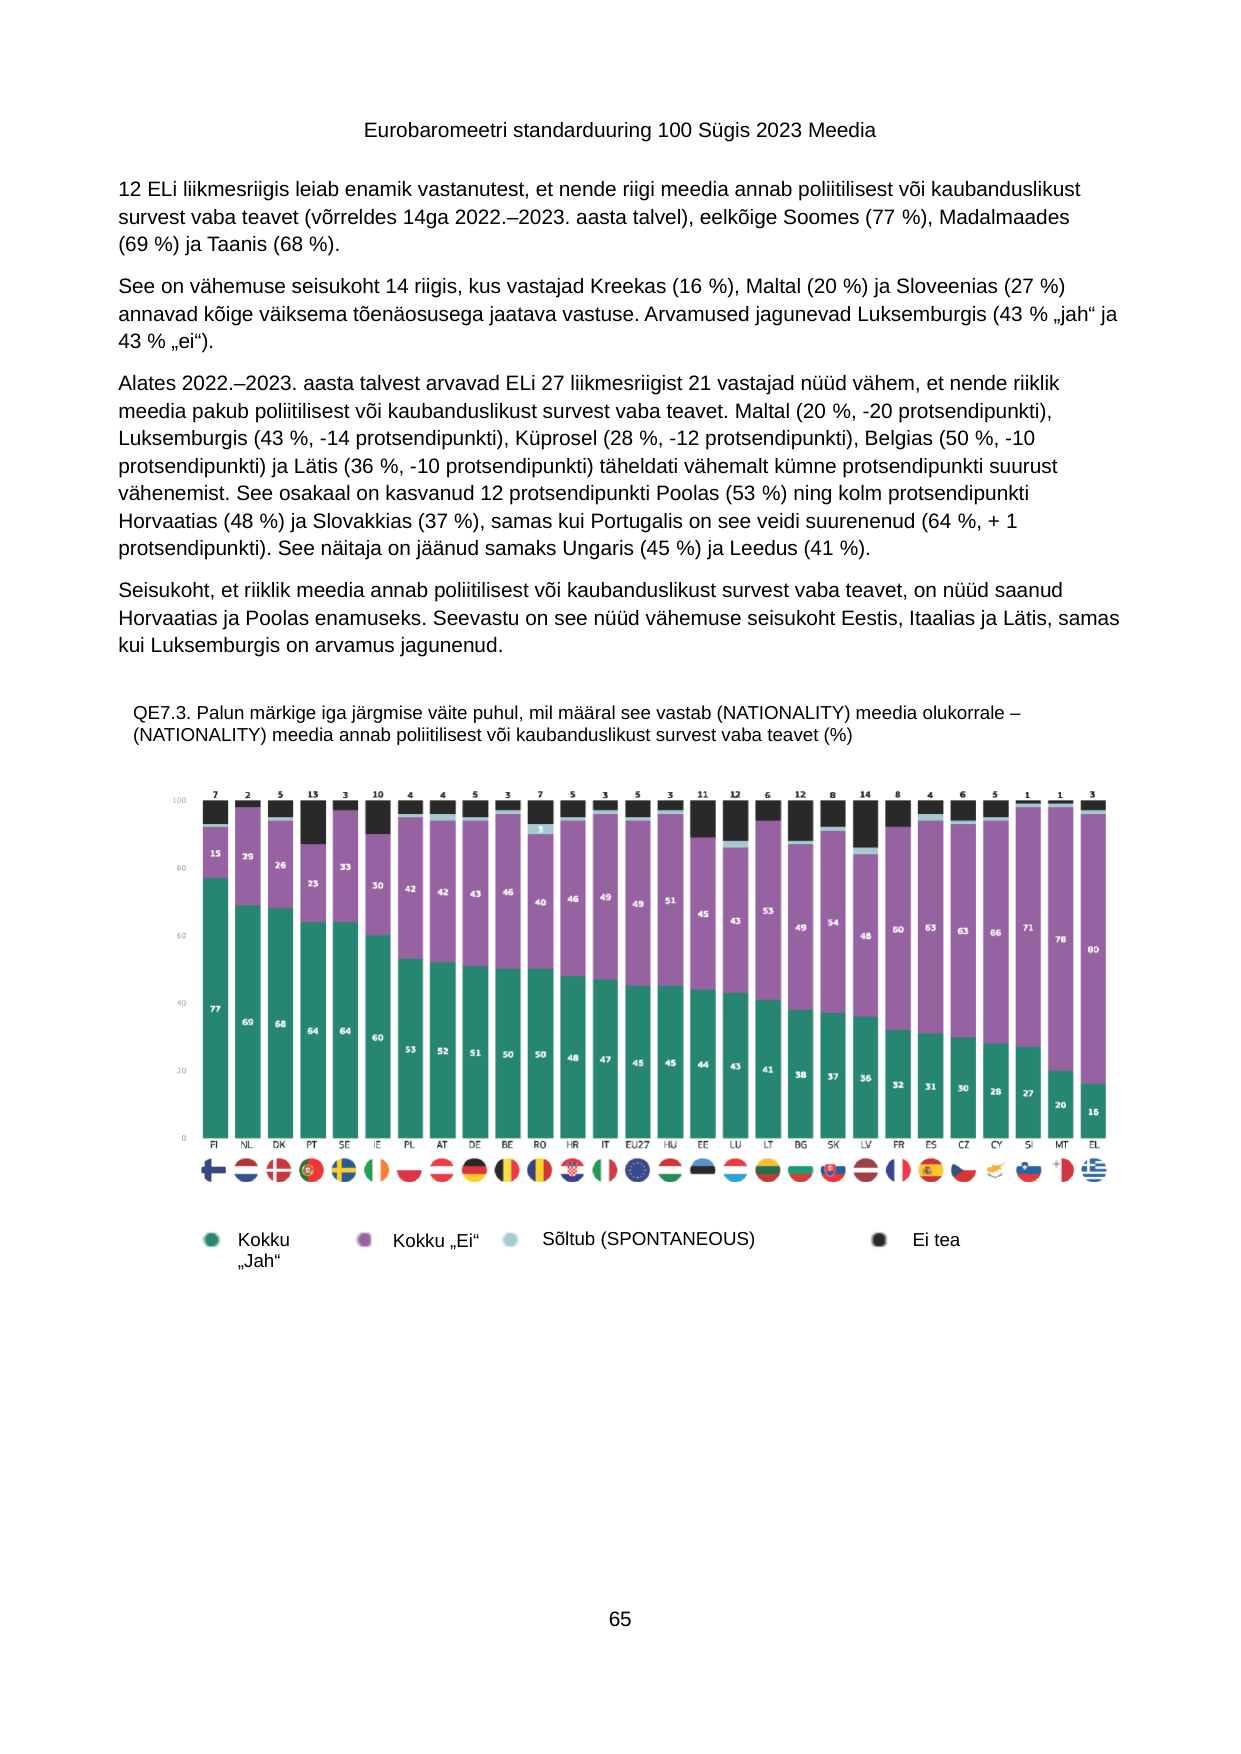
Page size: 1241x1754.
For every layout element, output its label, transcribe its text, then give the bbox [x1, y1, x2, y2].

text Alates 2022.–2023. aasta talvest arvavad ELi 27 liikmesriigist 21 vastajad nüüd vähem, et nende riiklik meedia pakub poliitilisest või kaubanduslikust survest vaba teavet. Maltal (20 %, -20 protsendipunkti), Luksemburgis (43 %, -14 protsendipunkti), Küprosel (28 %, -12 protsendipunkti), Belgias (50 %, -10 protsendipunkti) ja Lätis (36 %, -10 protsendipunkti) täheldati vähemalt kümne protsendipunkti suurust vähenemist. See osakaal on kasvanud 12 protsendipunkti Poolas (53 %) ning kolm protsendipunkti Horvaatias (48 %) ja Slovakkias (37 %), samas kui Portugalis on see veidi suurenenud (64 %, + 1 protsendipunkti). See näitaja on jäänud samaks Ungaris (45 %) ja Leedus (41 %). [118, 371, 1122, 560]
text See on vähemuse seisukoht 14 riigis, kus vastajad Kreekas (16 %), Maltal (20 %) ja Sloveenias (27 %) annavad kõige väiksema tõenäosusega jaatava vastuse. Arvamused jagunevad Luksemburgis (43 % „jah“ ja 43 % „ei“). [118, 274, 1122, 353]
text 12 ELi liikmesriigis leiab enamik vastanutest, et nende riigi meedia annab poliitilisest või kaubanduslikust survest vaba teavet (võrreldes 14ga 2022.–2023. aasta talvel), eelkõige Soomes (77 %), Madalmaades (69 %) ja Taanis (68 %). [118, 177, 1122, 256]
picture [184, 1197, 891, 1268]
text Seisukoht, et riiklik meedia annab poliitilisest või kaubanduslikust survest vaba teavet, on nüüd saanud Horvaatias ja Poolas enamuseks. Seevastu on see nüüd vähemuse seisukoht Eestis, Itaalias ja Lätis, samas kui Luksemburgis on arvamus jagunenud. [118, 578, 1122, 657]
picture [165, 783, 1116, 1191]
